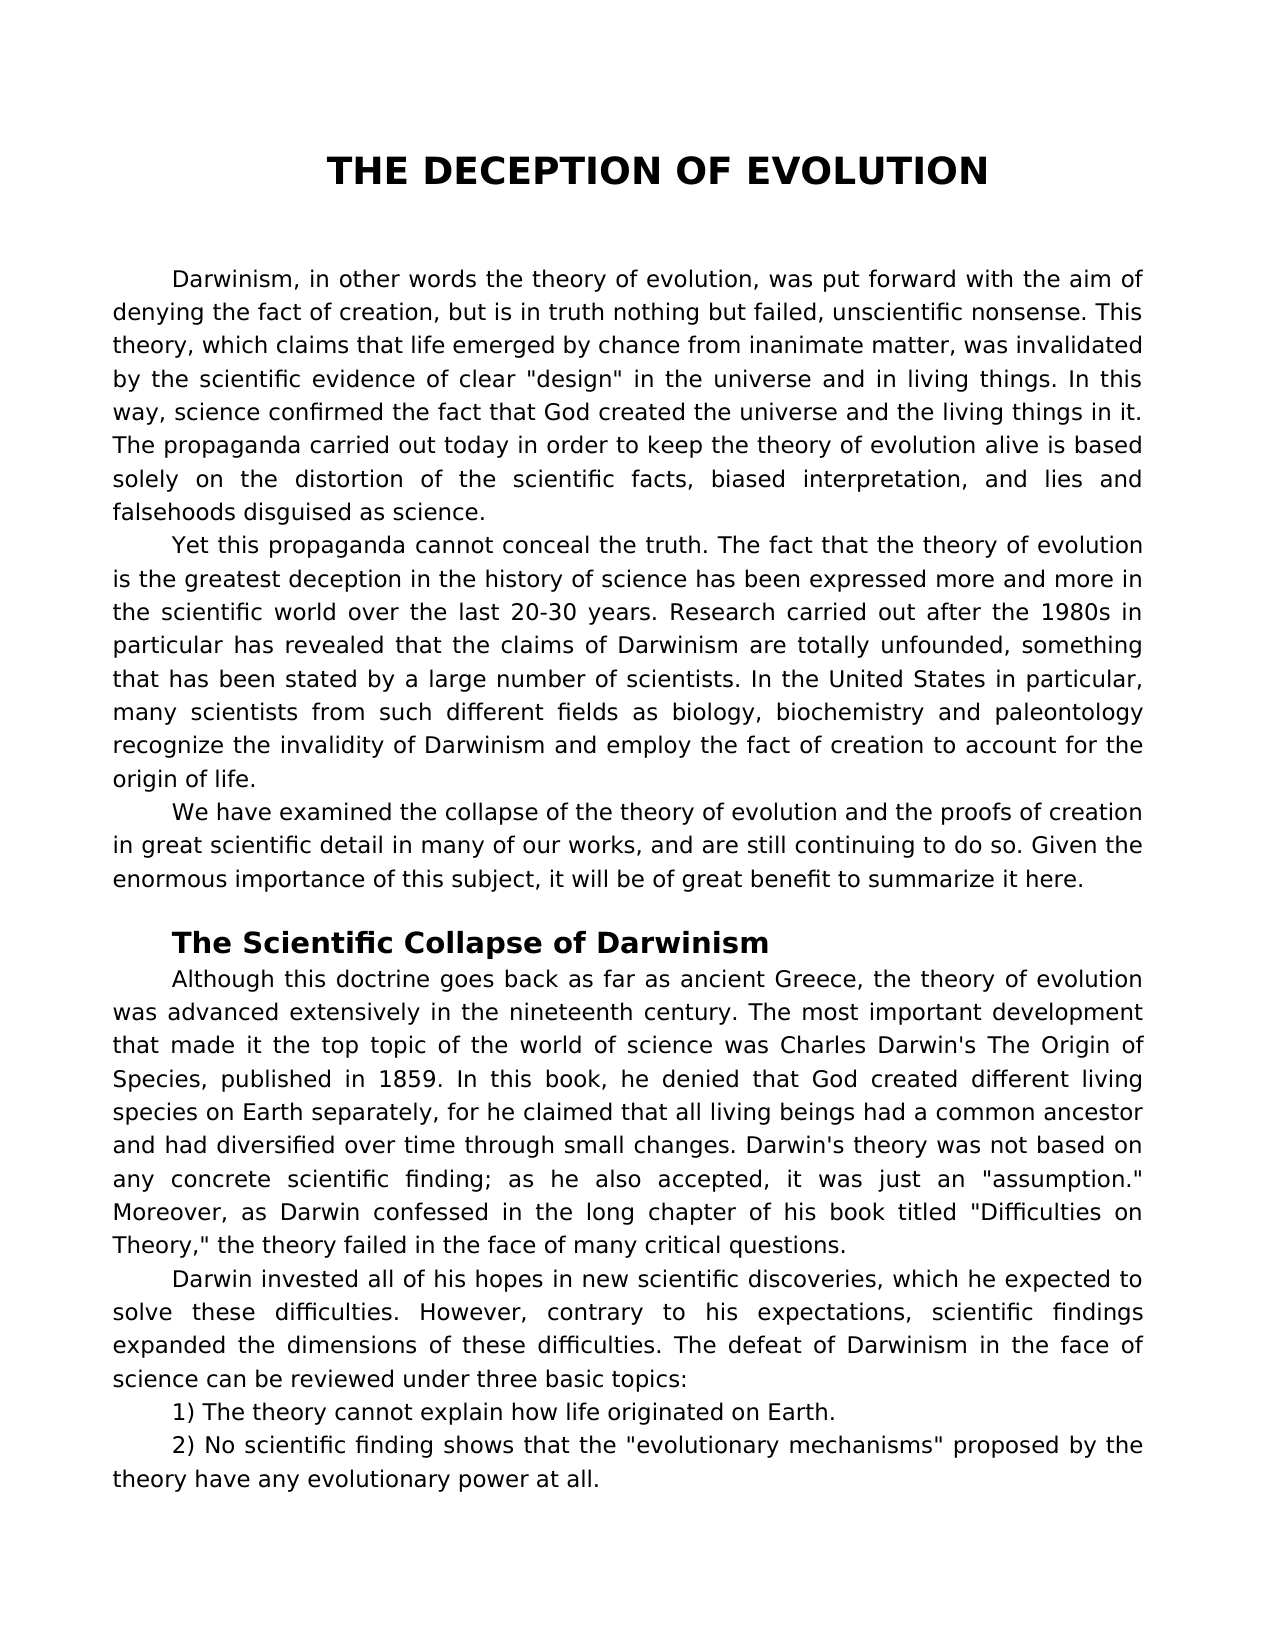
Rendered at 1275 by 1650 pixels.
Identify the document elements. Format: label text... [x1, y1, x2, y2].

text THE DECEPTION OF EVOLUTION [112, 150, 1145, 194]
text We have examined the collapse of the theory of evolution and the proofs of creation in great scientific detail in many of our works, and are still continuing to do so. Given the enormous importance of this subject, it will be of great benefit to summarize it here. [112, 794, 1145, 894]
text Yet this propaganda cannot conceal the truth. The fact that the theory of evolution is the greatest deception in the history of science has been expressed more and more in the scientific world over the last 20-30 years. Research carried out after the 1980s in particular has revealed that the claims of Darwinism are totally unfounded, something that has been stated by a large number of scientists. In the United States in particular, many scientists from such different fields as biology, biochemistry and paleontology recognize the invalidity of Darwinism and employ the fact of creation to account for the origin of life. [112, 527, 1145, 794]
text 1) The theory cannot explain how life originated on Earth. [112, 1394, 1145, 1427]
text Although this doctrine goes back as far as ancient Greece, the theory of evolution was advanced extensively in the nineteenth century. The most important development that made it the top topic of the world of science was Charles Darwin's The Origin of Species, published in 1859. In this book, he denied that God created different living species on Earth separately, for he claimed that all living beings had a common ancestor and had diversified over time through small changes. Darwin's theory was not based on any concrete scientific finding; as he also accepted, it was just an "assumption." Moreover, as Darwin confessed in the long chapter of his book titled "Difficulties on Theory," the theory failed in the face of many critical questions. [112, 960, 1145, 1260]
text The Scientific Collapse of Darwinism [112, 927, 1145, 960]
text 2) No scientific finding shows that the "evolutionary mechanisms" proposed by the theory have any evolutionary power at all. [112, 1427, 1145, 1494]
text Darwinism, in other words the theory of evolution, was put forward with the aim of denying the fact of creation, but is in truth nothing but failed, unscientific nonsense. This theory, which claims that life emerged by chance from inanimate matter, was invalidated by the scientific evidence of clear "design" in the universe and in living things. In this way, science confirmed the fact that God created the universe and the living things in it. The propaganda carried out today in order to keep the theory of evolution alive is based solely on the distortion of the scientific facts, biased interpretation, and lies and falsehoods disguised as science. [112, 260, 1145, 527]
text Darwin invested all of his hopes in new scientific discoveries, which he expected to solve these difficulties. However, contrary to his expectations, scientific findings expanded the dimensions of these difficulties. The defeat of Darwinism in the face of science can be reviewed under three basic topics: [112, 1260, 1145, 1394]
